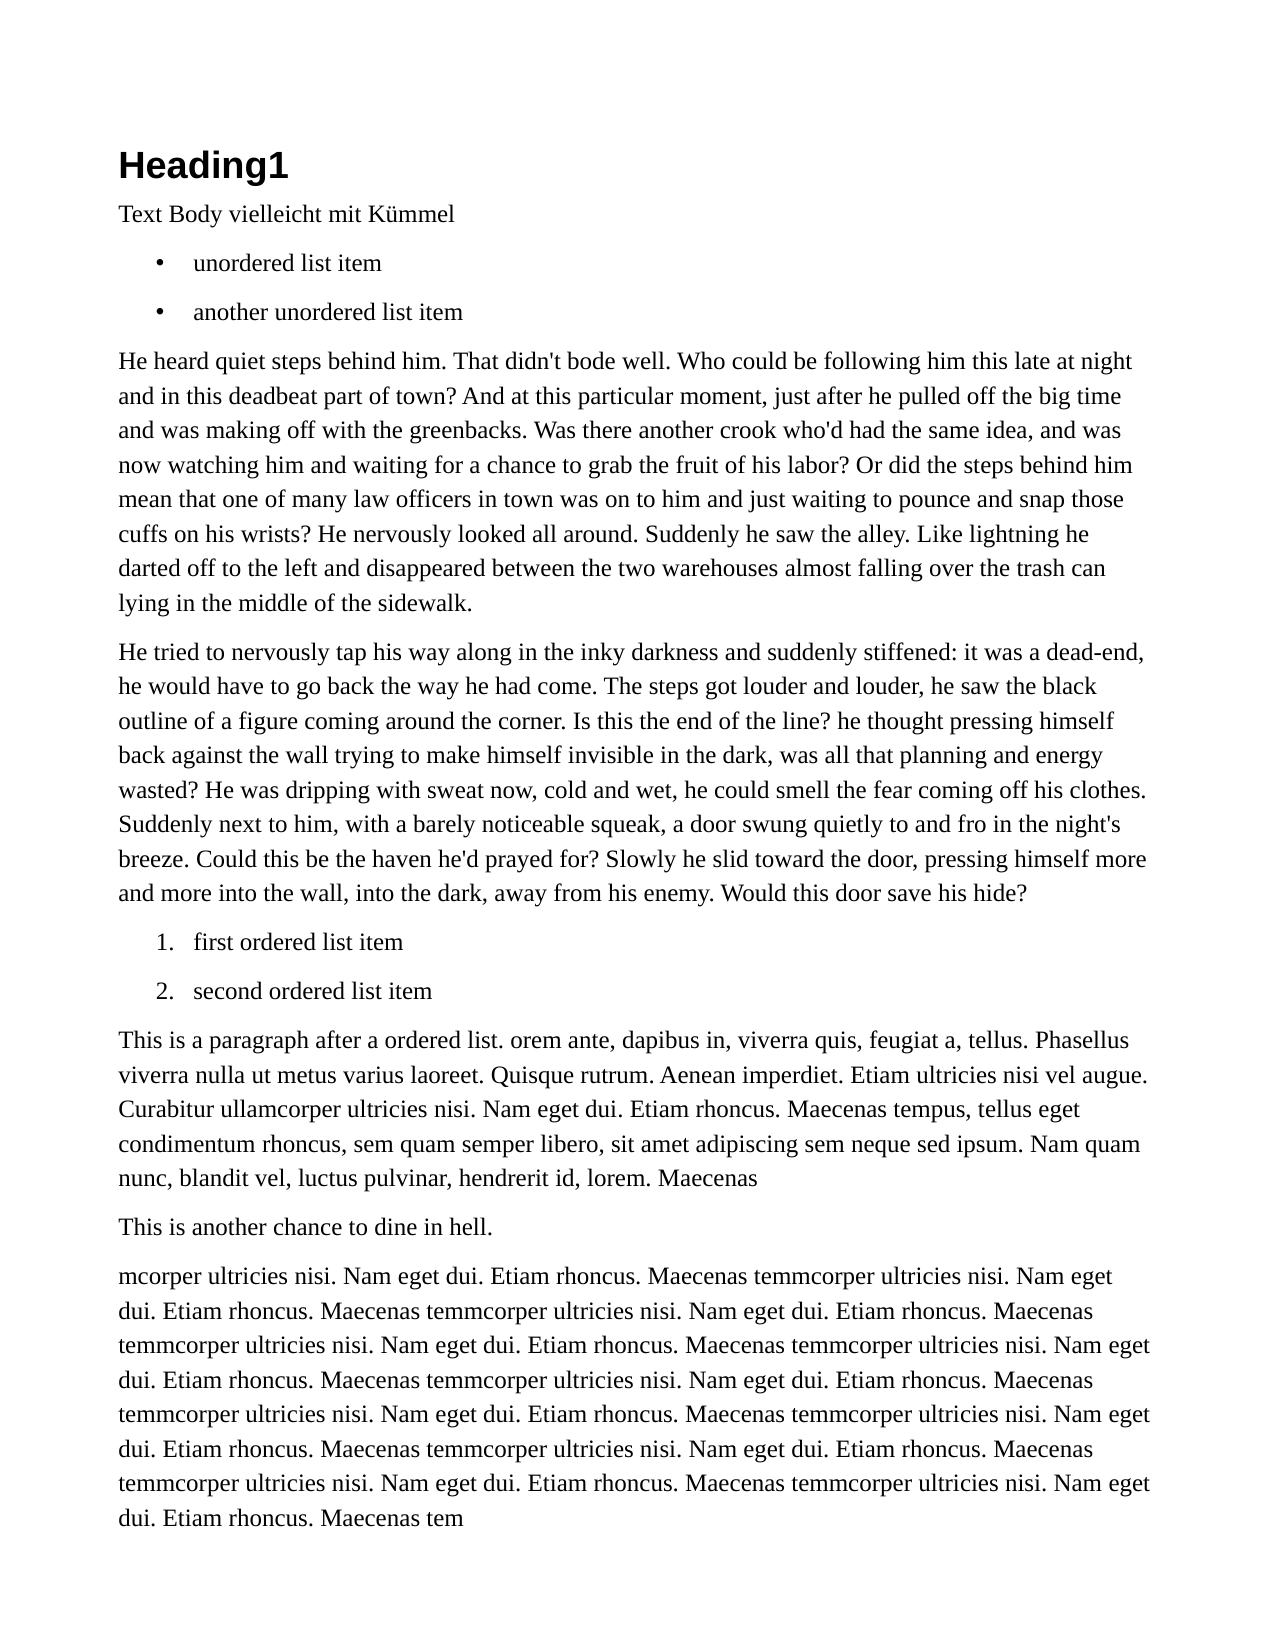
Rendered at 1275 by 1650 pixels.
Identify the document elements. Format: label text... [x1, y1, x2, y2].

text Text Body vielleicht mit Kümmel [118, 199, 1157, 228]
list second ordered list item [156, 976, 1157, 1005]
subtitle Heading1 [118, 143, 1157, 187]
list unordered list item [156, 248, 1157, 277]
list another unordered list item [156, 297, 1157, 326]
text This is another chance to dine in hell. [118, 1212, 1157, 1241]
list first ordered list item [156, 927, 1157, 956]
text He heard quiet steps behind him. That didn't bode well. Who could be following him this late at night and in this deadbeat part of town? And at this particular moment, just after he pulled off the big time and was making off with the greenbacks. Was there another crook who'd had the same idea, and was now watching him and waiting for a chance to grab the fruit of his labor? Or did the steps behind him mean that one of many law officers in town was on to him and just waiting to pounce and snap those cuffs on his wrists? He nervously looked all around. Suddenly he saw the alley. Like lightning he darted off to the left and disappeared between the two warehouses almost falling over the trash can lying in the middle of the sidewalk. [118, 346, 1157, 617]
text mcorper ultricies nisi. Nam eget dui. Etiam rhoncus. Maecenas temmcorper ultricies nisi. Nam eget dui. Etiam rhoncus. Maecenas temmcorper ultricies nisi. Nam eget dui. Etiam rhoncus. Maecenas temmcorper ultricies nisi. Nam eget dui. Etiam rhoncus. Maecenas temmcorper ultricies nisi. Nam eget dui. Etiam rhoncus. Maecenas temmcorper ultricies nisi. Nam eget dui. Etiam rhoncus. Maecenas temmcorper ultricies nisi. Nam eget dui. Etiam rhoncus. Maecenas temmcorper ultricies nisi. Nam eget dui. Etiam rhoncus. Maecenas temmcorper ultricies nisi. Nam eget dui. Etiam rhoncus. Maecenas temmcorper ultricies nisi. Nam eget dui. Etiam rhoncus. Maecenas temmcorper ultricies nisi. Nam eget dui. Etiam rhoncus. Maecenas tem [118, 1261, 1157, 1532]
text He tried to nervously tap his way along in the inky darkness and suddenly stiffened: it was a dead-end, he would have to go back the way he had come. The steps got louder and louder, he saw the black outline of a figure coming around the corner. Is this the end of the line? he thought pressing himself back against the wall trying to make himself invisible in the dark, was all that planning and energy wasted? He was dripping with sweat now, cold and wet, he could smell the fear coming off his clothes. Suddenly next to him, with a barely noticeable squeak, a door swung quietly to and fro in the night's breeze. Could this be the haven he'd prayed for? Slowly he slid toward the door, pressing himself more and more into the wall, into the dark, away from his enemy. Would this door save his hide? [118, 637, 1157, 907]
text This is a paragraph after a ordered list. orem ante, dapibus in, viverra quis, feugiat a, tellus. Phasellus viverra nulla ut metus varius laoreet. Quisque rutrum. Aenean imperdiet. Etiam ultricies nisi vel augue. Curabitur ullamcorper ultricies nisi. Nam eget dui. Etiam rhoncus. Maecenas tempus, tellus eget condimentum rhoncus, sem quam semper libero, sit amet adipiscing sem neque sed ipsum. Nam quam nunc, blandit vel, luctus pulvinar, hendrerit id, lorem. Maecenas [118, 1025, 1157, 1192]
